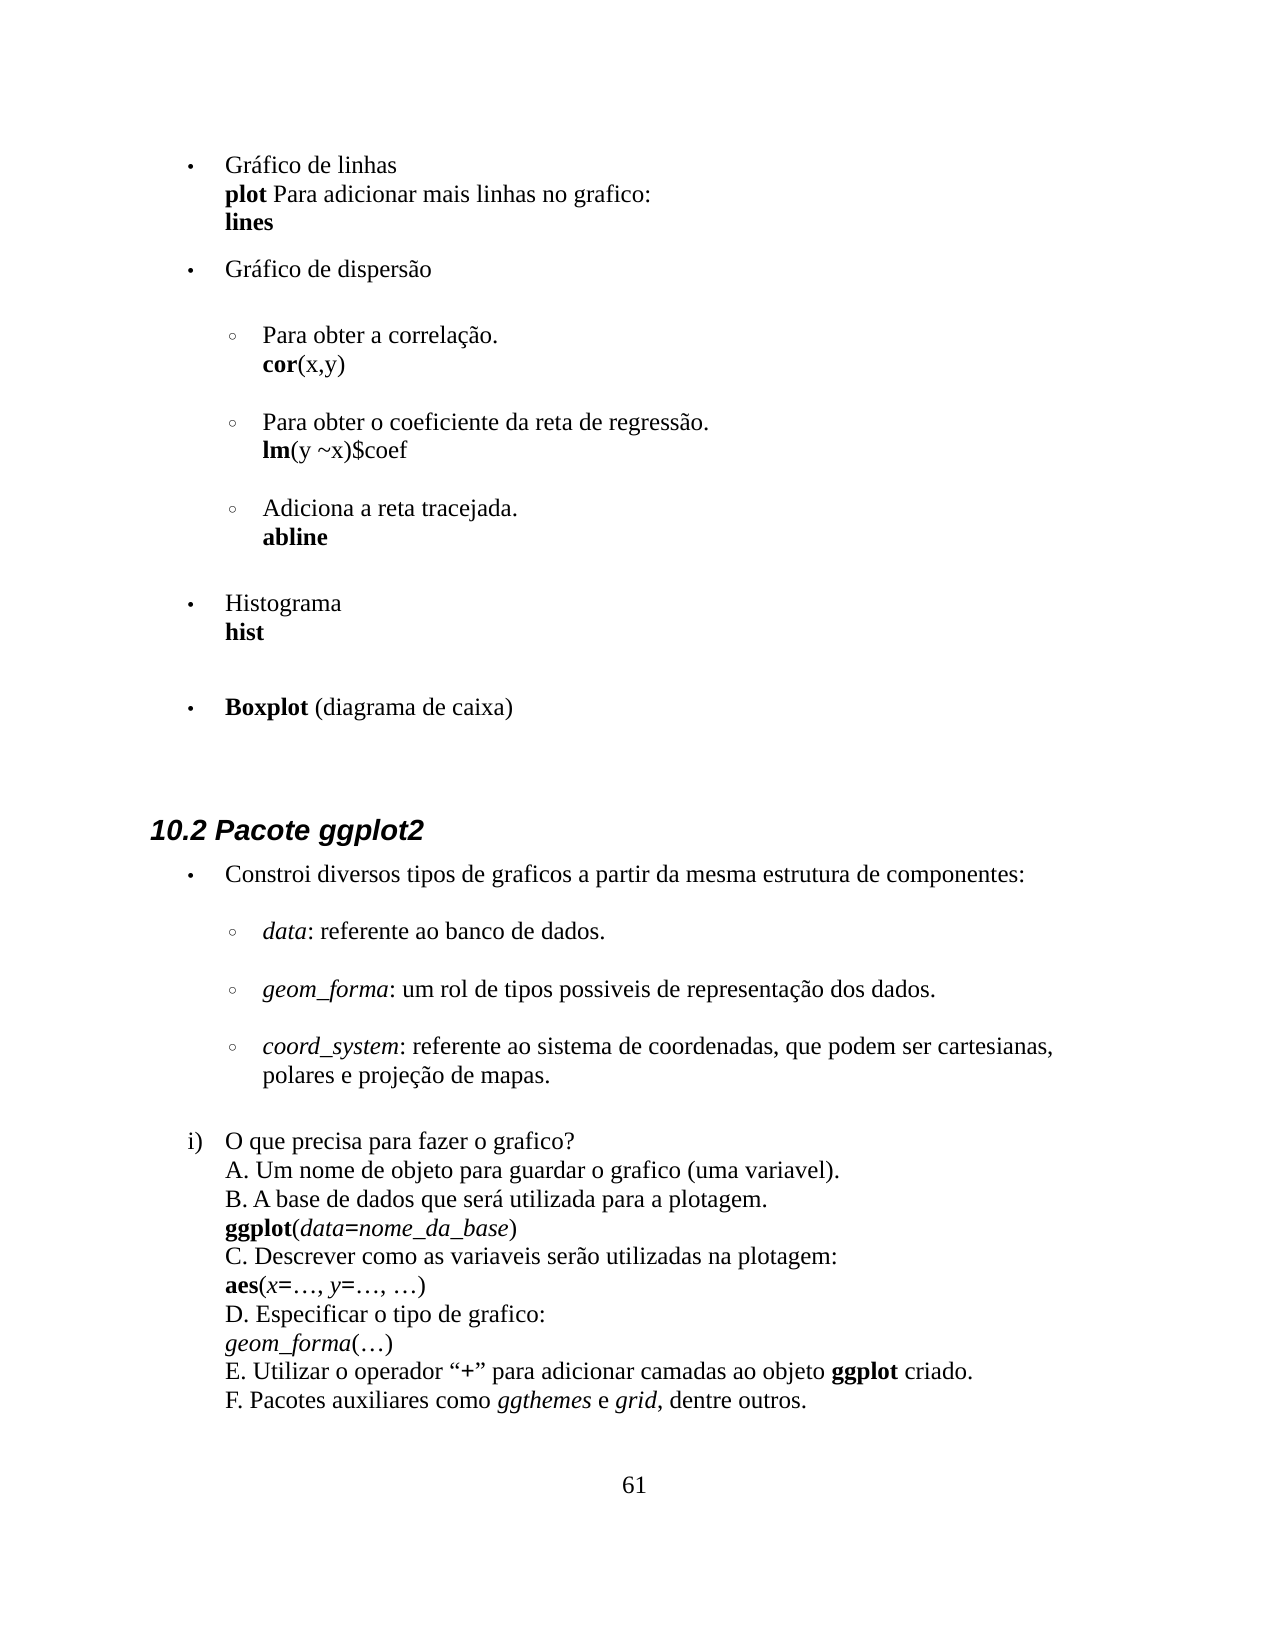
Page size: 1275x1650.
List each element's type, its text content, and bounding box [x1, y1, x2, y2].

list geom_forma: um rol de tipos possiveis de representação dos dados. [225, 974, 1125, 1031]
list Histograma hist [187, 588, 1125, 674]
list Boxplot (diagrama de caixa) [187, 692, 1125, 750]
list Adiciona a reta tracejada. abline [225, 493, 1125, 579]
list data: referente ao banco de dados. [225, 916, 1125, 974]
list Gráfico de linhas plot Para adicionar mais linhas no grafico: lines [187, 150, 1125, 236]
list O que precisa para fazer o grafico? A. Um nome de objeto para guardar o grafico (uma variavel). B. A base de dados que será utilizada para a plotagem. ggplot(data=nome_da_base) C. Descrever como as variaveis serão utilizadas na plotagem: aes(x=…, y=…, …) D. Especificar o tipo de grafico: geom_forma(…) E. Utilizar o operador “+” para adicionar camadas ao objeto ggplot criado. F. Pacotes auxiliares como ggthemes e grid, dentre outros. [187, 1126, 1125, 1414]
list Gráfico de dispersão [187, 254, 1125, 312]
list Constroi diversos tipos de graficos a partir da mesma estrutura de componentes: [187, 859, 1125, 916]
list coord_system: referente ao sistema de coordenadas, que podem ser cartesianas, polares e projeção de mapas. [225, 1031, 1125, 1117]
subtitle 10.2 Pacote ggplot2 [150, 813, 1125, 846]
list Para obter a correlação. cor(x,y) [225, 321, 1125, 407]
list Para obter o coeficiente da reta de regressão. lm(y ~x)$coef [225, 407, 1125, 493]
